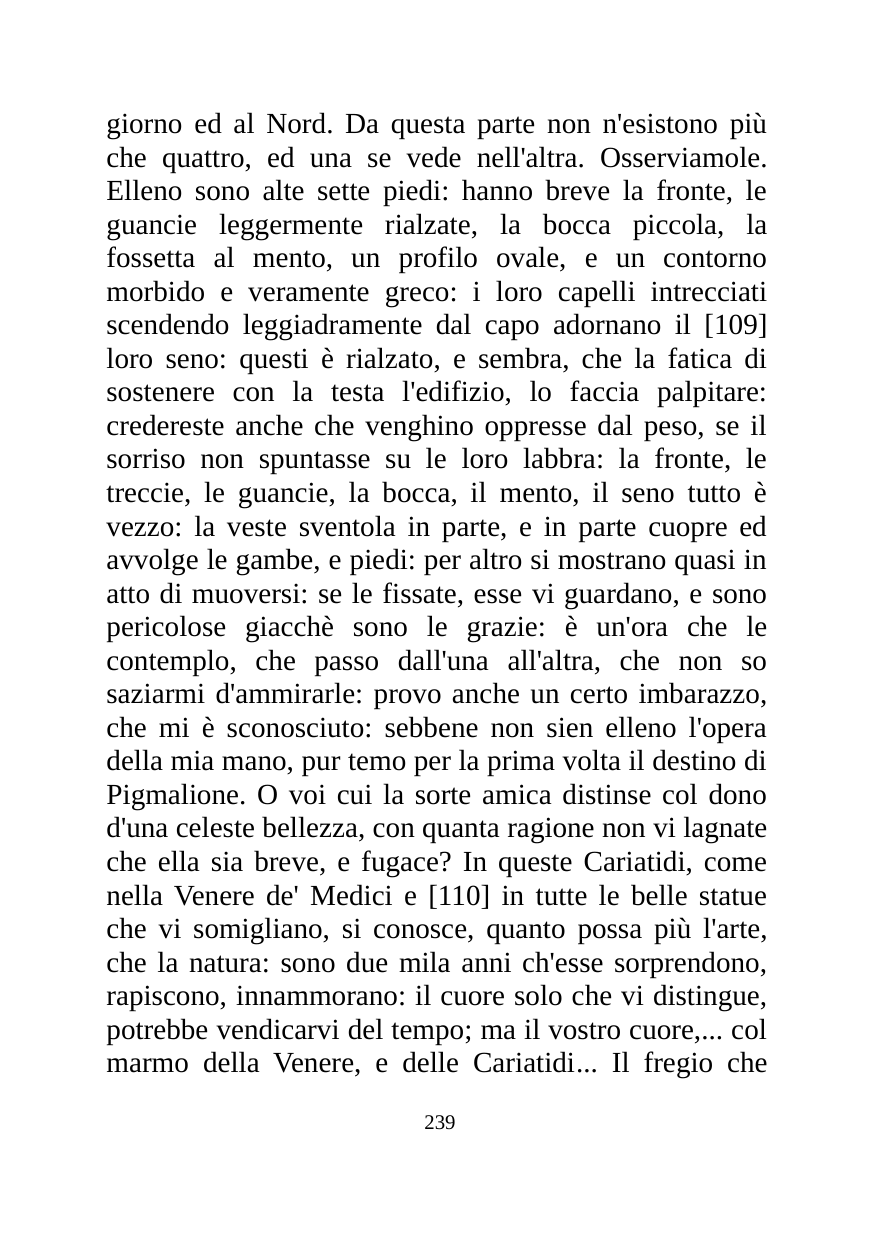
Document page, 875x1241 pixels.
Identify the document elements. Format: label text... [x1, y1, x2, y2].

text giorno ed al Nord. Da questa parte non n'esistono più che quattro, ed una se vede nell'altra. Osserviamole. Elleno sono alte sette piedi: hanno breve la fronte, le guancie leggermente rialzate, la bocca piccola, la fossetta al mento, un profilo ovale, e un contorno morbido e veramente greco: i loro capelli intrecciati scendendo leggiadramente dal capo adornano il [109] loro seno: questi è rialzato, e sembra, che la fatica di sostenere con la testa l'edifizio, lo faccia palpitare: credereste anche che venghino oppresse dal peso, se il sorriso non spuntasse su le loro labbra: la fronte, le treccie, le guancie, la bocca, il mento, il seno tutto è vezzo: la veste sventola in parte, e in parte cuopre ed avvolge le gambe, e piedi: per altro si mostrano quasi in atto di muoversi: se le fissate, esse vi guardano, e sono pericolose giacchè sono le grazie: è un'ora che le contemplo, che passo dall'una all'altra, che non so saziarmi d'ammirarle: provo anche un certo imbarazzo, che mi è sconosciuto: sebbene non sien elleno l'opera della mia mano, pur temo per la prima volta il destino di Pigmalione. O voi cui la sorte amica distinse col dono d'una celeste bellezza, con quanta ragione non vi lagnate che ella sia breve, e fugace? In queste Cariatidi, come nella Venere de' Medici e [110] in tutte le belle statue che vi somigliano, si conosce, quanto possa più l'arte, che la natura: sono due mila anni ch'esse sorprendono, rapiscono, innammorano: il cuore solo che vi distingue, potrebbe vendicarvi del tempo; ma il vostro cuore,... col marmo della Venere, e delle Cariatidi... Il fregio che [106, 106, 768, 1079]
